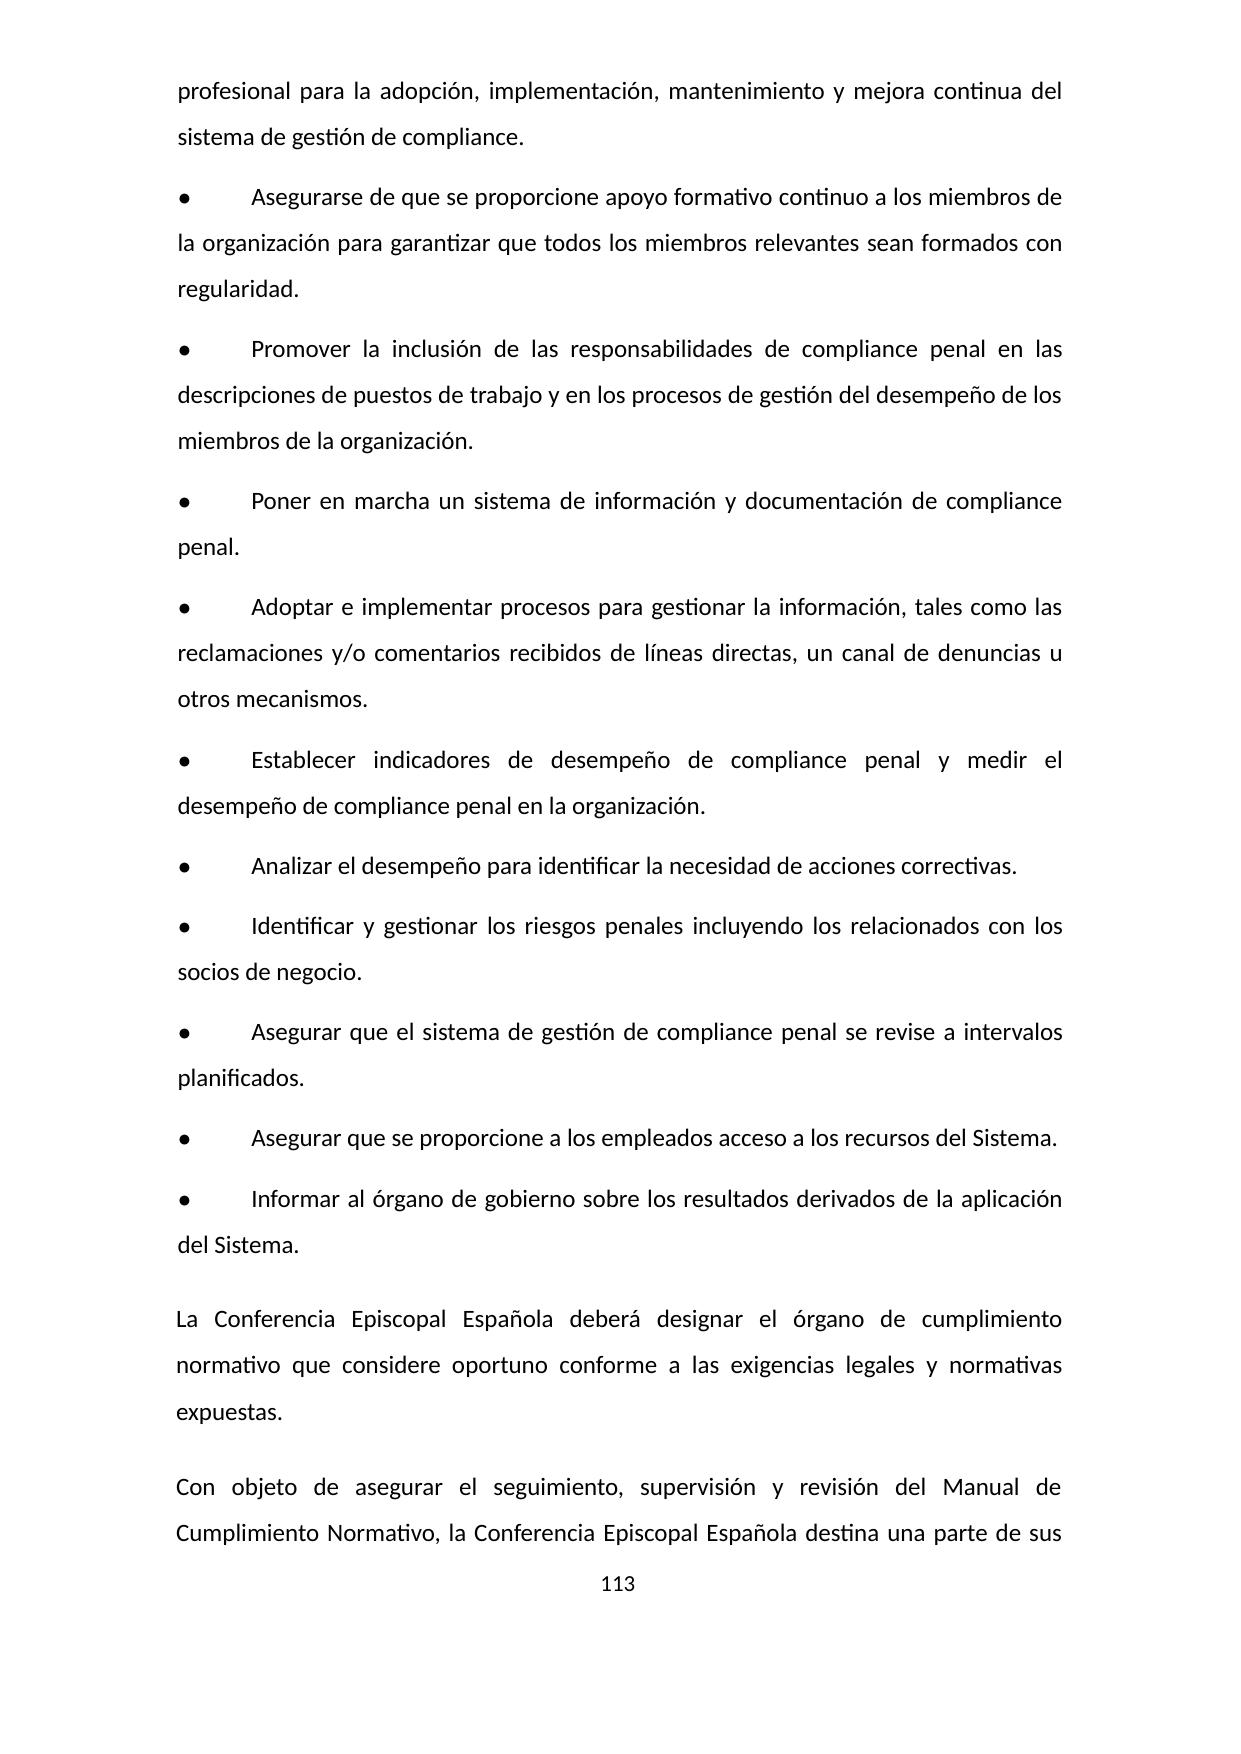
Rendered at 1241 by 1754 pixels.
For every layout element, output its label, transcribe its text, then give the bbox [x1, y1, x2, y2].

list Informar al órgano de gobierno sobre los resultados derivados de la aplicación del Sistema. [177, 1183, 1064, 1259]
list profesional para la adopción, implementación, mantenimiento y mejora continua del sistema de gestión de compliance. [177, 75, 1064, 151]
list Promover la inclusión de las responsabilidades de compliance penal en las descripciones de puestos de trabajo y en los procesos de gestión del desempeño de los miembros de la organización. [177, 333, 1064, 456]
list Identificar y gestionar los riesgos penales incluyendo los relacionados con los socios de negocio. [177, 910, 1064, 987]
list Establecer indicadores de desempeño de compliance penal y medir el desempeño de compliance penal en la organización. [177, 744, 1064, 820]
text La Conferencia Episcopal Española deberá designar el órgano de cumplimiento normativo que considere oportuno conforme a las exigencias legales y normativas expuestas. [176, 1304, 1063, 1426]
list Adoptar e implementar procesos para gestionar la información, tales como las reclamaciones y/o comentarios recibidos de líneas directas, un canal de denuncias u otros mecanismos. [177, 592, 1064, 714]
list Asegurar que se proporcione a los empleados acceso a los recursos del Sistema. [177, 1123, 1064, 1153]
text Con objeto de asegurar el seguimiento, supervisión y revisión del Manual de Cumplimiento Normativo, la Conferencia Episcopal Española destina una parte de sus [176, 1471, 1063, 1547]
list Asegurarse de que se proporcione apoyo formativo continuo a los miembros de la organización para garantizar que todos los miembros relevantes sean formados con regularidad. [177, 181, 1064, 303]
list Poner en marcha un sistema de información y documentación de compliance penal. [177, 485, 1064, 562]
list Asegurar que el sistema de gestión de compliance penal se revise a intervalos planificados. [177, 1016, 1064, 1093]
list Analizar el desempeño para identificar la necesidad de acciones correctivas. [177, 850, 1064, 880]
